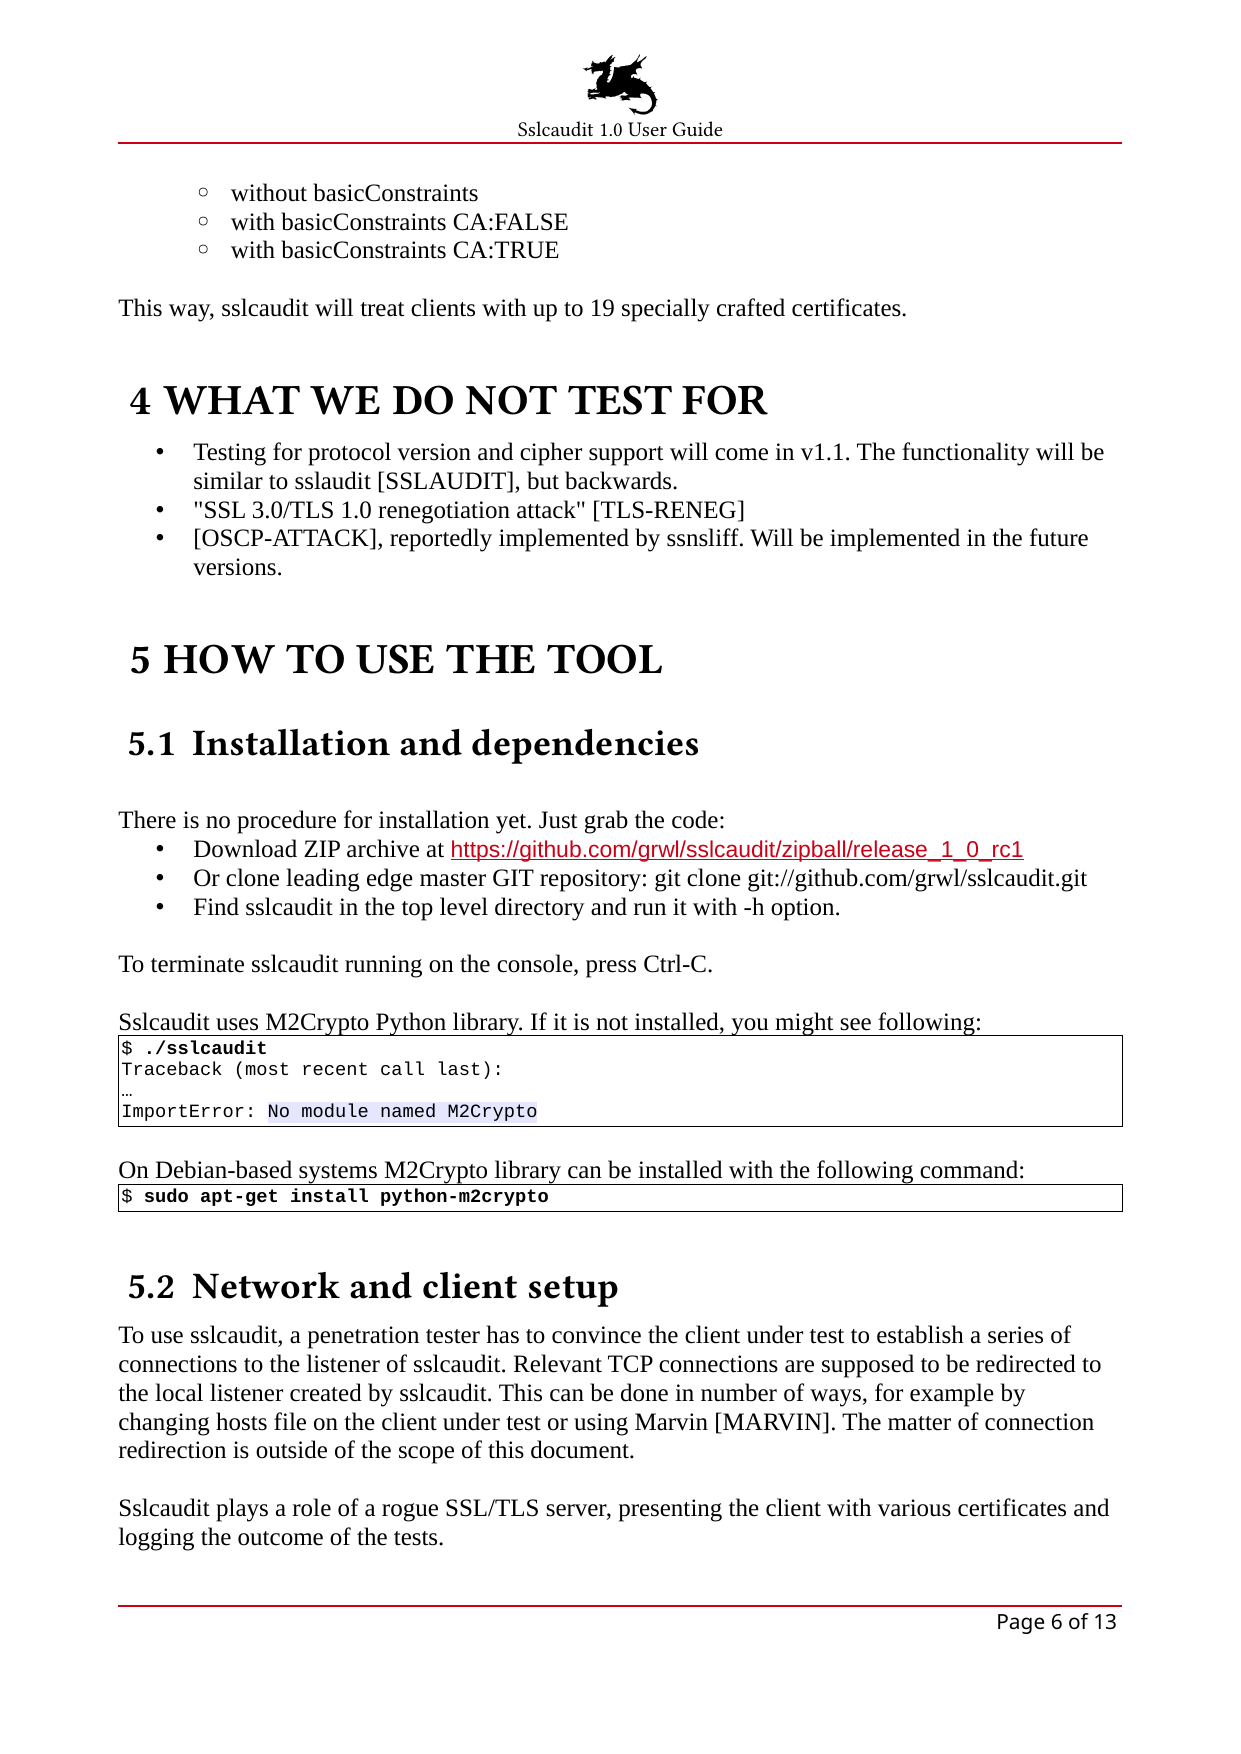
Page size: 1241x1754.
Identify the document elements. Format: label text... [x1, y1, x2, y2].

picture [582, 54, 658, 115]
text There is no procedure for installation yet. Just grab the code: [118, 805, 1122, 834]
text To terminate sslcaudit running on the console, press Ctrl-C. [118, 949, 1122, 978]
subtitle Network and client setup [118, 1265, 1122, 1308]
subtitle Installation and dependencies [118, 721, 1122, 764]
text Traceback (most recent call last): [119, 1057, 1122, 1078]
text This way, sslcaudit will treat clients with up to 19 specially crafted certificates. [118, 293, 1122, 322]
text … [119, 1078, 1122, 1099]
text Sslcaudit uses M2Crypto Python library. If it is not installed, you might see following: [118, 1007, 1122, 1035]
text $ sudo apt-get install python-m2crypto [119, 1185, 1122, 1211]
list Download ZIP archive at https://github.com/grwl/sslcaudit/zipball/release_1_0_rc1 [156, 834, 1122, 863]
list Or clone leading edge master GIT repository: git clone git://github.com/grwl/sslcaudit.git [156, 863, 1122, 892]
list with basicConstraints CA:FALSE [193, 207, 1122, 236]
list [OSCP-ATTACK], reportedly implemented by ssnsliff. Will be implemented in the future versions. [156, 523, 1122, 581]
subtitle WHAT WE DO NOT TEST FOR [118, 376, 1122, 425]
list with basicConstraints CA:TRUE [193, 236, 1122, 264]
list Find sslcaudit in the top level directory and run it with -h option. [156, 892, 1122, 920]
list without basicConstraints [193, 178, 1122, 207]
text ImportError: No module named M2Crypto [119, 1099, 1122, 1126]
text Sslcaudit plays a role of a rogue SSL/TLS server, presenting the client with various certificates and logging the outcome of the tests. [118, 1493, 1122, 1551]
text On Debian-based systems M2Crypto library can be installed with the following command: [118, 1155, 1122, 1184]
text To use sslcaudit, a penetration tester has to convince the client under test to establish a series of connections to the listener of sslcaudit. Relevant TCP connections are supposed to be redirected to the local listener created by sslcaudit. This can be done in number of ways, for example by changing hosts file on the client under test or using Marvin [MARVIN]. The matter of connection redirection is outside of the scope of this document. [118, 1321, 1122, 1464]
list "SSL 3.0/TLS 1.0 renegotiation attack" [TLS-RENEG] [156, 495, 1122, 523]
subtitle HOW TO USE THE TOOL [118, 635, 1122, 684]
text $ ./sslcaudit [119, 1036, 1122, 1057]
list Testing for protocol version and cipher support will come in v1.1. The functionality will be similar to sslaudit [SSLAUDIT], but backwards. [156, 437, 1122, 495]
